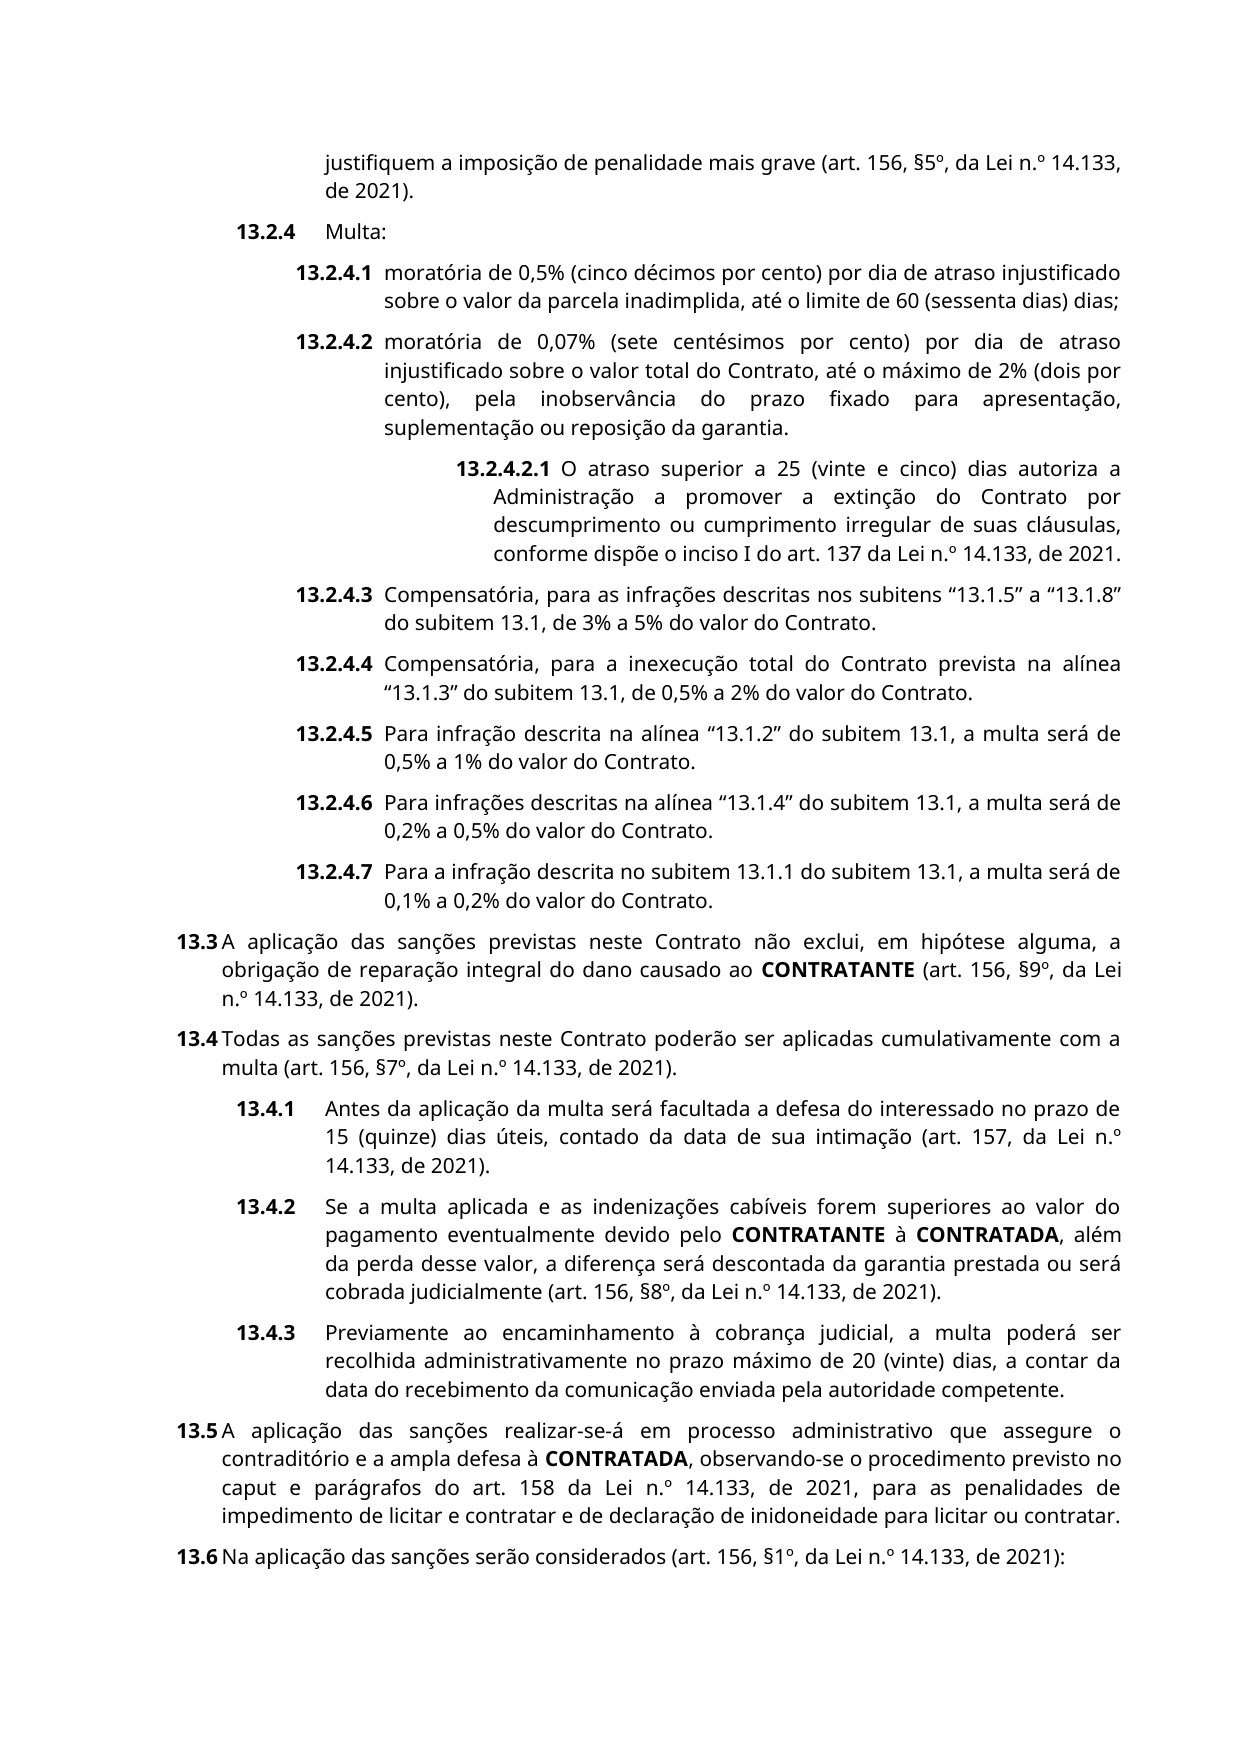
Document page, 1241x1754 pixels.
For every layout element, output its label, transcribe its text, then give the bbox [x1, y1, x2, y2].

list Se a multa aplicada e as indenizações cabíveis forem superiores ao valor do pagamento eventualmente devido pelo CONTRATANTE à CONTRATADA, além da perda desse valor, a diferença será descontada da garantia prestada ou será cobrada judicialmente (art. 156, §8º, da Lei n.º 14.133, de 2021). [236, 1192, 1122, 1306]
list Para infrações descritas na alínea “13.1.4” do subitem 13.1, a multa será de 0,2% a 0,5% do valor do Contrato. [295, 788, 1122, 845]
list Compensatória, para as infrações descritas nos subitens “13.1.5” a “13.1.8” do subitem 13.1, de 3% a 5% do valor do Contrato. [295, 580, 1122, 637]
list A aplicação das sanções realizar-se-á em processo administrativo que assegure o contraditório e a ampla defesa à CONTRATADA, observando-se o procedimento previsto no caput e parágrafos do art. 158 da Lei n.º 14.133, de 2021, para as penalidades de impedimento de licitar e contratar e de declaração de inidoneidade para licitar ou contratar. [176, 1416, 1122, 1529]
list moratória de 0,5% (cinco décimos por cento) por dia de atraso injustificado sobre o valor da parcela inadimplida, até o limite de 60 (sessenta dias) dias; [295, 258, 1122, 315]
list O atraso superior a 25 (vinte e cinco) dias autoriza a Administração a promover a extinção do Contrato por descumprimento ou cumprimento irregular de suas cláusulas, conforme dispõe o inciso I do art. 137 da Lei n.º 14.133, de 2021. [456, 454, 1122, 567]
list A aplicação das sanções previstas neste Contrato não exclui, em hipótese alguma, a obrigação de reparação integral do dano causado ao CONTRATANTE (art. 156, §9º, da Lei n.º 14.133, de 2021). [176, 927, 1122, 1012]
list Compensatória, para a inexecução total do Contrato prevista na alínea “13.1.3” do subitem 13.1, de 0,5% a 2% do valor do Contrato. [295, 649, 1122, 706]
list Multa: [236, 217, 1122, 246]
list justifiquem a imposição de penalidade mais grave (art. 156, §5º, da Lei n.º 14.133, de 2021). [236, 148, 1122, 204]
list Na aplicação das sanções serão considerados (art. 156, §1º, da Lei n.º 14.133, de 2021): [176, 1542, 1122, 1571]
list moratória de 0,07% (sete centésimos por cento) por dia de atraso injustificado sobre o valor total do Contrato, até o máximo de 2% (dois por cento), pela inobservância do prazo fixado para apresentação, suplementação ou reposição da garantia. [295, 327, 1122, 441]
list Previamente ao encaminhamento à cobrança judicial, a multa poderá ser recolhida administrativamente no prazo máximo de 20 (vinte) dias, a contar da data do recebimento da comunicação enviada pela autoridade competente. [236, 1318, 1122, 1403]
list Todas as sanções previstas neste Contrato poderão ser aplicadas cumulativamente com a multa (art. 156, §7º, da Lei n.º 14.133, de 2021). [176, 1024, 1122, 1081]
list Antes da aplicação da multa será facultada a defesa do interessado no prazo de 15 (quinze) dias úteis, contado da data de sua intimação (art. 157, da Lei n.º 14.133, de 2021). [236, 1094, 1122, 1179]
list Para a infração descrita no subitem 13.1.1 do subitem 13.1, a multa será de 0,1% a 0,2% do valor do Contrato. [295, 857, 1122, 914]
list Para infração descrita na alínea “13.1.2” do subitem 13.1, a multa será de 0,5% a 1% do valor do Contrato. [295, 719, 1122, 776]
